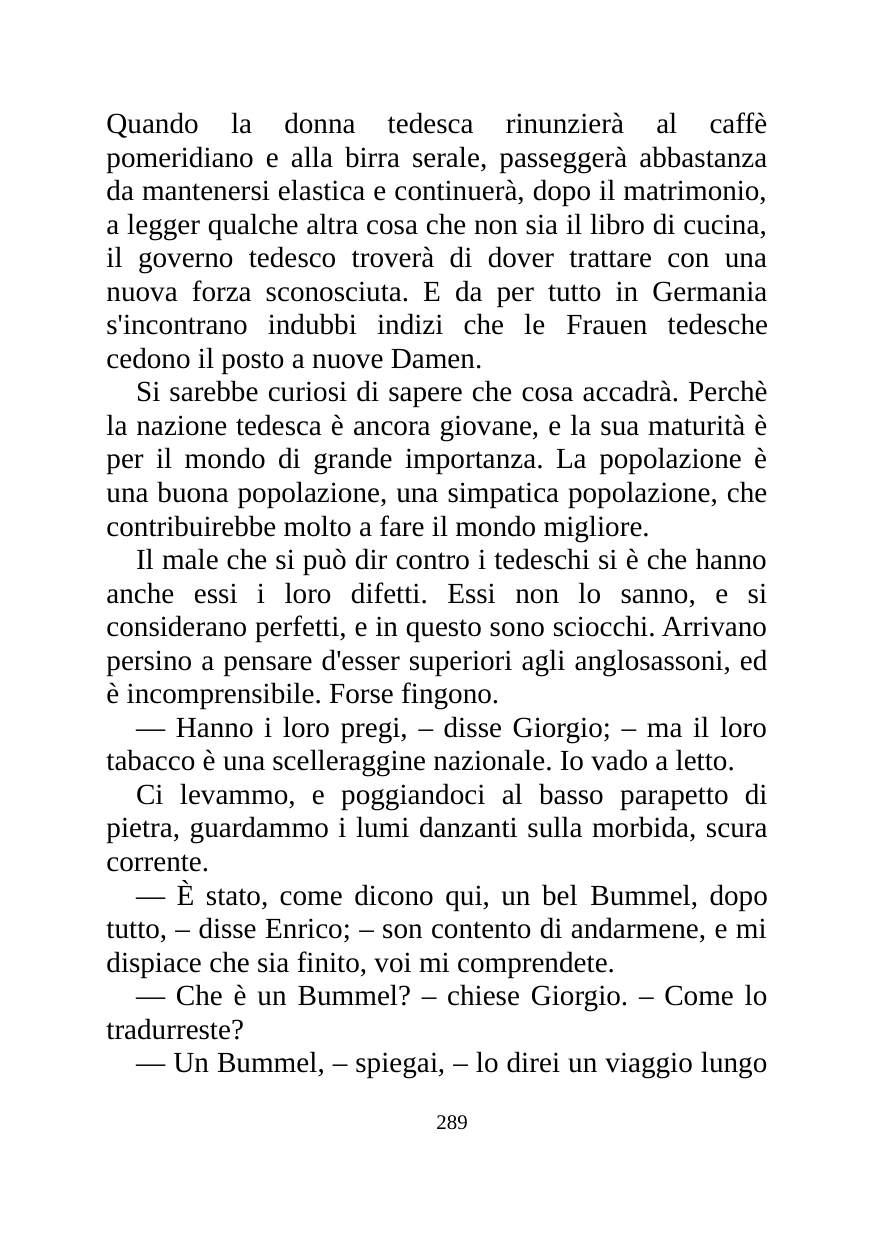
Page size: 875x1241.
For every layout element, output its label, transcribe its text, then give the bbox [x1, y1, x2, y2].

text — È stato, come dicono qui, un bel Bummel, dopo tutto, – disse Enrico; – son contento di andarmene, e mi dispiace che sia finito, voi mi comprendete. [106, 878, 768, 978]
text — Un Bummel, – spiegai, – lo direi un viaggio lungo [106, 1045, 768, 1079]
text Ci levammo, e poggiandoci al basso parapetto di pietra, guardammo i lumi danzanti sulla morbida, scura corrente. [106, 777, 768, 878]
text Si sarebbe curiosi di sapere che cosa accadrà. Perchè la nazione tedesca è ancora giovane, e la sua maturità è per il mondo di grande importanza. La popolazione è una buona popolazione, una simpatica popolazione, che contribuirebbe molto a fare il mondo migliore. [106, 374, 768, 542]
text — Hanno i loro pregi, – disse Giorgio; – ma il loro tabacco è una scelleraggine nazionale. Io vado a letto. [106, 710, 768, 777]
text Quando la donna tedesca rinunzierà al caffè pomeridiano e alla birra serale, passeggerà abbastanza da mantenersi elastica e continuerà, dopo il matrimonio, a legger qualche altra cosa che non sia il libro di cucina, il governo tedesco troverà di dover trattare con una nuova forza sconosciuta. E da per tutto in Germania s'incontrano indubbi indizi che le Frauen tedesche cedono il posto a nuove Damen. [106, 106, 768, 374]
text — Che è un Bummel? – chiese Giorgio. – Come lo tradurreste? [106, 978, 768, 1045]
text Il male che si può dir contro i tedeschi si è che hanno anche essi i loro difetti. Essi non lo sanno, e si considerano perfetti, e in questo sono sciocchi. Arrivano persino a pensare d'esser superiori agli anglosassoni, ed è incomprensibile. Forse fingono. [106, 542, 768, 710]
